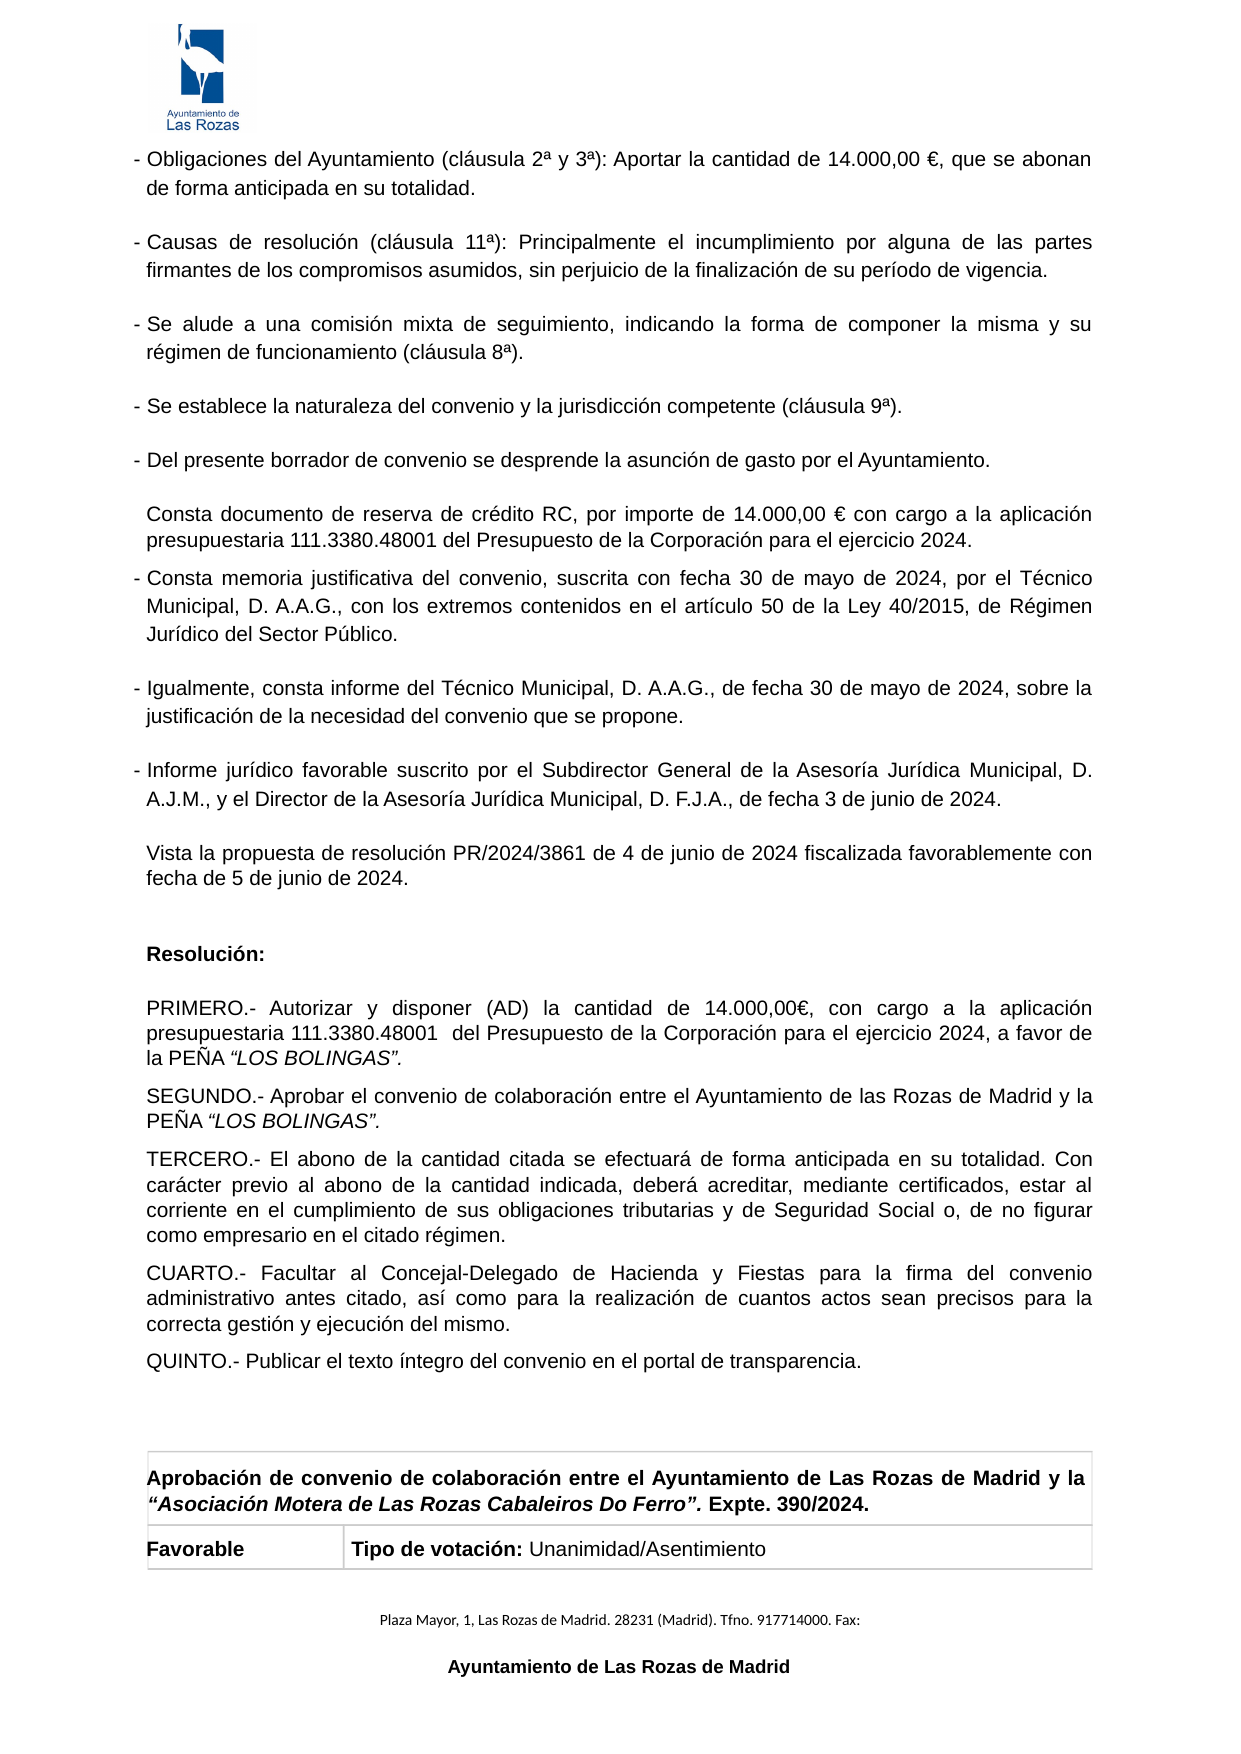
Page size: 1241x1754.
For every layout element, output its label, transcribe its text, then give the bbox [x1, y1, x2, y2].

text Vista la propuesta de resolución PR/2024/3861 de 4 de junio de 2024 fiscalizada favorablemente con fecha de 5 de junio de 2024. [146, 840, 1094, 890]
text Consta documento de reserva de crédito RC, por importe de 14.000,00 € con cargo a la aplicación presupuestaria 111.3380.48001 del Presupuesto de la Corporación para el ejercicio 2024. [146, 502, 1094, 551]
list Obligaciones del Ayuntamiento (cláusula 2ª y 3ª): Aportar la cantidad de 14.000,00 €, que se abonan de forma anticipada en su totalidad. [133, 147, 1094, 199]
text TERCERO.- El abono de la cantidad citada se efectuará de forma anticipada en su totalidad. Con carácter previo al abono de la cantidad indicada, deberá acreditar, mediante certificados, estar al corriente en el cumplimiento de sus obligaciones tributarias y de Seguridad Social o, de no figurar como empresario en el citado régimen. [146, 1147, 1094, 1247]
list Se alude a una comisión mixta de seguimiento, indicando la forma de componer la misma y su régimen de funcionamiento (cláusula 8ª). [133, 312, 1094, 364]
list Del presente borrador de convenio se desprende la asunción de gasto por el Ayuntamiento. [133, 448, 1094, 472]
list Informe jurídico favorable suscrito por el Subdirector General de la Asesoría Jurídica Municipal, D. A.J.M., y el Director de la Asesoría Jurídica Municipal, D. F.J.A., de fecha 3 de junio de 2024. [133, 758, 1094, 810]
text Resolución: [146, 941, 1087, 965]
text Tipo de votación: Unanimidad/Asentimiento [345, 1537, 1090, 1561]
list Consta memoria justificativa del convenio, suscrita con fecha 30 de mayo de 2024, por el Técnico Municipal, D. A.A.G., con los extremos contenidos en el artículo 50 de la Ley 40/2015, de Régimen Jurídico del Sector Público. [133, 565, 1094, 646]
text Aprobación de convenio de colaboración entre el Ayuntamiento de Las Rozas de Madrid y la “Asociación Motera de Las Rozas Cabaleiros Do Ferro”. Expte. 390/2024. [149, 1465, 1087, 1516]
text Favorable [149, 1537, 342, 1561]
list Se establece la naturaleza del convenio y la jurisdicción competente (cláusula 9ª). [133, 394, 1094, 418]
text QUINTO.- Publicar el texto íntegro del convenio en el portal de transparencia. [146, 1349, 1094, 1373]
list Causas de resolución (cláusula 11ª): Principalmente el incumplimiento por alguna de las partes firmantes de los compromisos asumidos, sin perjuicio de la finalización de su período de vigencia. [133, 229, 1094, 282]
text CUARTO.- Facultar al Concejal-Delegado de Hacienda y Fiestas para la firma del convenio administrativo antes citado, así como para la realización de cuantos actos sean precisos para la correcta gestión y ejecución del mismo. [146, 1261, 1094, 1335]
text SEGUNDO.- Aprobar el convenio de colaboración entre el Ayuntamiento de las Rozas de Madrid y la PEÑA “LOS BOLINGAS”. [146, 1084, 1094, 1133]
list Igualmente, consta informe del Técnico Municipal, D. A.A.G., de fecha 30 de mayo de 2024, sobre la justificación de la necesidad del convenio que se propone. [133, 676, 1094, 728]
text PRIMERO.- Autorizar y disponer (AD) la cantidad de 14.000,00€, con cargo a la aplicación presupuestaria 111.3380.48001 del Presupuesto de la Corporación para el ejercicio 2024, a favor de la PEÑA “LOS BOLINGAS”. [146, 996, 1094, 1070]
